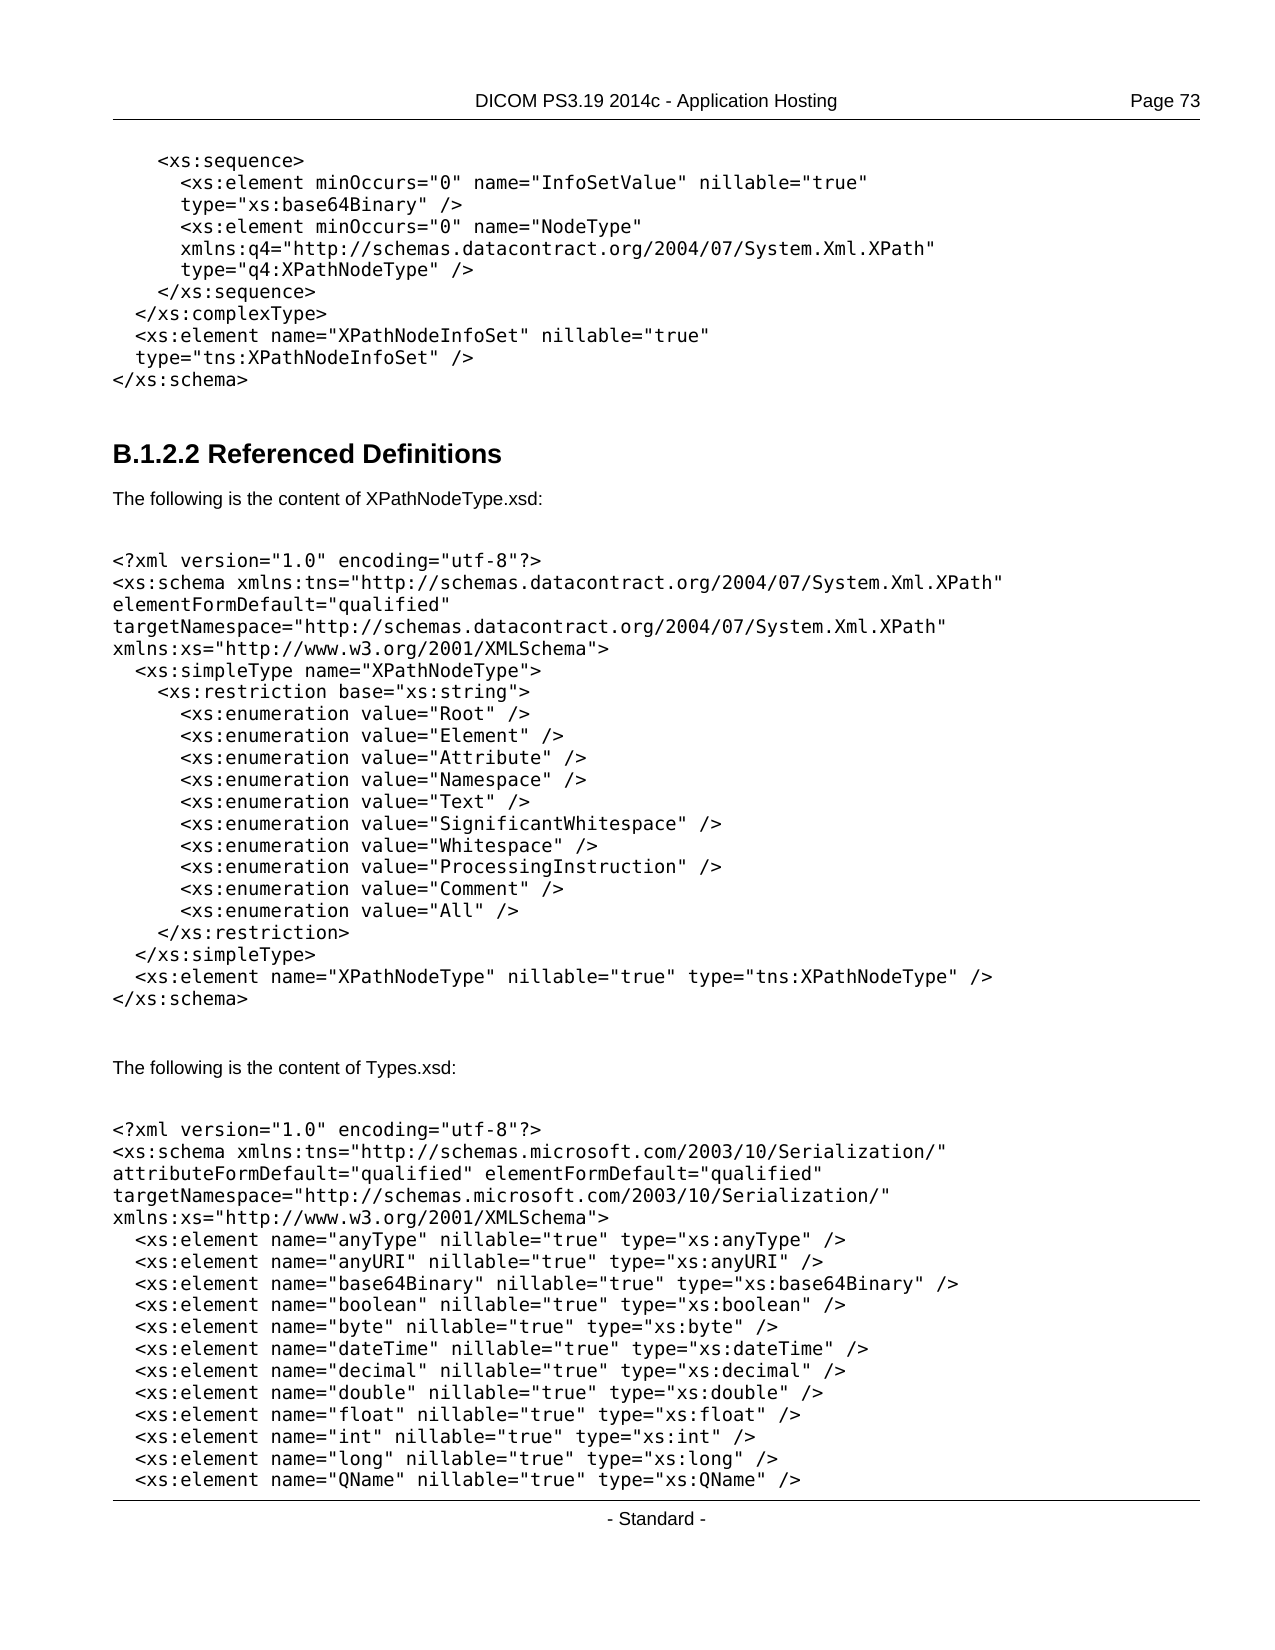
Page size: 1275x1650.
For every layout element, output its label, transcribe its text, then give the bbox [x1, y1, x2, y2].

text B.1.2.2 Referenced Definitions [112, 438, 1200, 469]
text <xs:sequence> <xs:element minOccurs="0" name="InfoSetValue" nillable="true" type="xs:base64Binary" /> <xs:element minOccurs="0" name="NodeType" xmlns:q4="http://schemas.datacontract.org/2004/07/System.Xml.XPath" type="q4:XPathNodeType" /> </xs:sequence> </xs:complexType> <xs:element name="XPathNodeInfoSet" nillable="true" type="tns:XPathNodeInfoSet" /> </xs:schema> [112, 150, 1200, 419]
text The following is the content of Types.xsd: [112, 1057, 1200, 1079]
text The following is the content of XPathNodeType.xsd: [112, 488, 1200, 510]
text <?xml version="1.0" encoding="utf-8"?> <xs:schema xmlns:tns="http://schemas.datacontract.org/2004/07/System.Xml.XPath" elementFormDefault="qualified" targetNamespace="http://schemas.datacontract.org/2004/07/System.Xml.XPath" xmlns:xs="http://www.w3.org/2001/XMLSchema"> <xs:simpleType name="XPathNodeType"> <xs:restriction base="xs:string"> <xs:enumeration value="Root" /> <xs:enumeration value="Element" /> <xs:enumeration value="Attribute" /> <xs:enumeration value="Namespace" /> <xs:enumeration value="Text" /> <xs:enumeration value="SignificantWhitespace" /> <xs:enumeration value="Whitespace" /> <xs:enumeration value="ProcessingInstruction" /> <xs:enumeration value="Comment" /> <xs:enumeration value="All" /> </xs:restriction> </xs:simpleType> <xs:element name="XPathNodeType" nillable="true" type="tns:XPathNodeType" /> </xs:schema> [112, 528, 1200, 1038]
text <?xml version="1.0" encoding="utf-8"?> <xs:schema xmlns:tns="http://schemas.microsoft.com/2003/10/Serialization/" attributeFormDefault="qualified" elementFormDefault="qualified" targetNamespace="http://schemas.microsoft.com/2003/10/Serialization/" xmlns:xs="http://www.w3.org/2001/XMLSchema"> <xs:element name="anyType" nillable="true" type="xs:anyType" /> <xs:element name="anyURI" nillable="true" type="xs:anyURI" /> <xs:element name="base64Binary" nillable="true" type="xs:base64Binary" /> <xs:element name="boolean" nillable="true" type="xs:boolean" /> <xs:element name="byte" nillable="true" type="xs:byte" /> <xs:element name="dateTime" nillable="true" type="xs:dateTime" /> <xs:element name="decimal" nillable="true" type="xs:decimal" /> <xs:element name="double" nillable="true" type="xs:double" /> <xs:element name="float" nillable="true" type="xs:float" /> <xs:element name="int" nillable="true" type="xs:int" /> <xs:element name="long" nillable="true" type="xs:long" /> <xs:element name="QName" nillable="true" type="xs:QName" /> [112, 1097, 1200, 1491]
